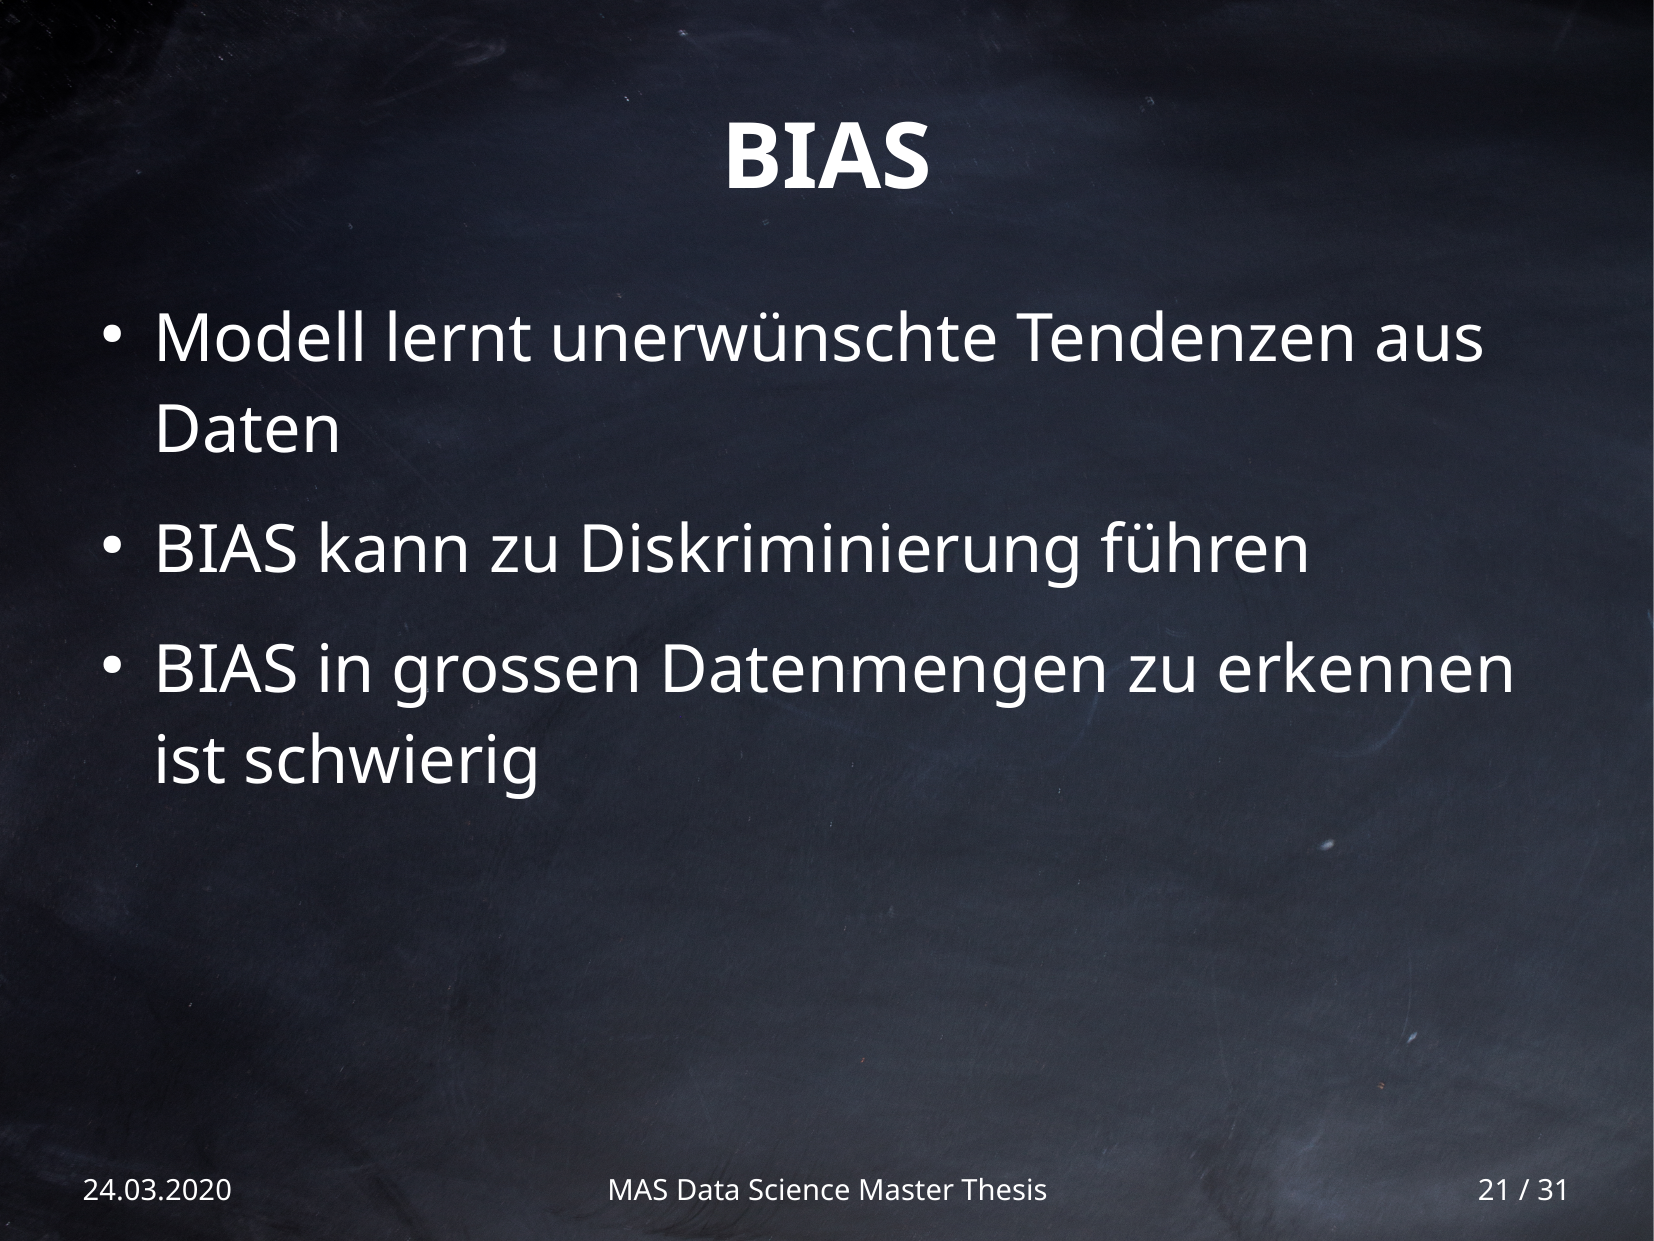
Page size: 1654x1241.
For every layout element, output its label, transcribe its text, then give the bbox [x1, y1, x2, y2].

picture [0, 0, 1654, 1241]
list Modell lernt unerwünschte Tendenzen aus Daten BIAS kann zu Diskriminierung führen BIAS in grossen Datenmengen zu erkennen ist schwierig [82, 290, 1571, 1146]
title BIAS [82, 49, 1571, 257]
